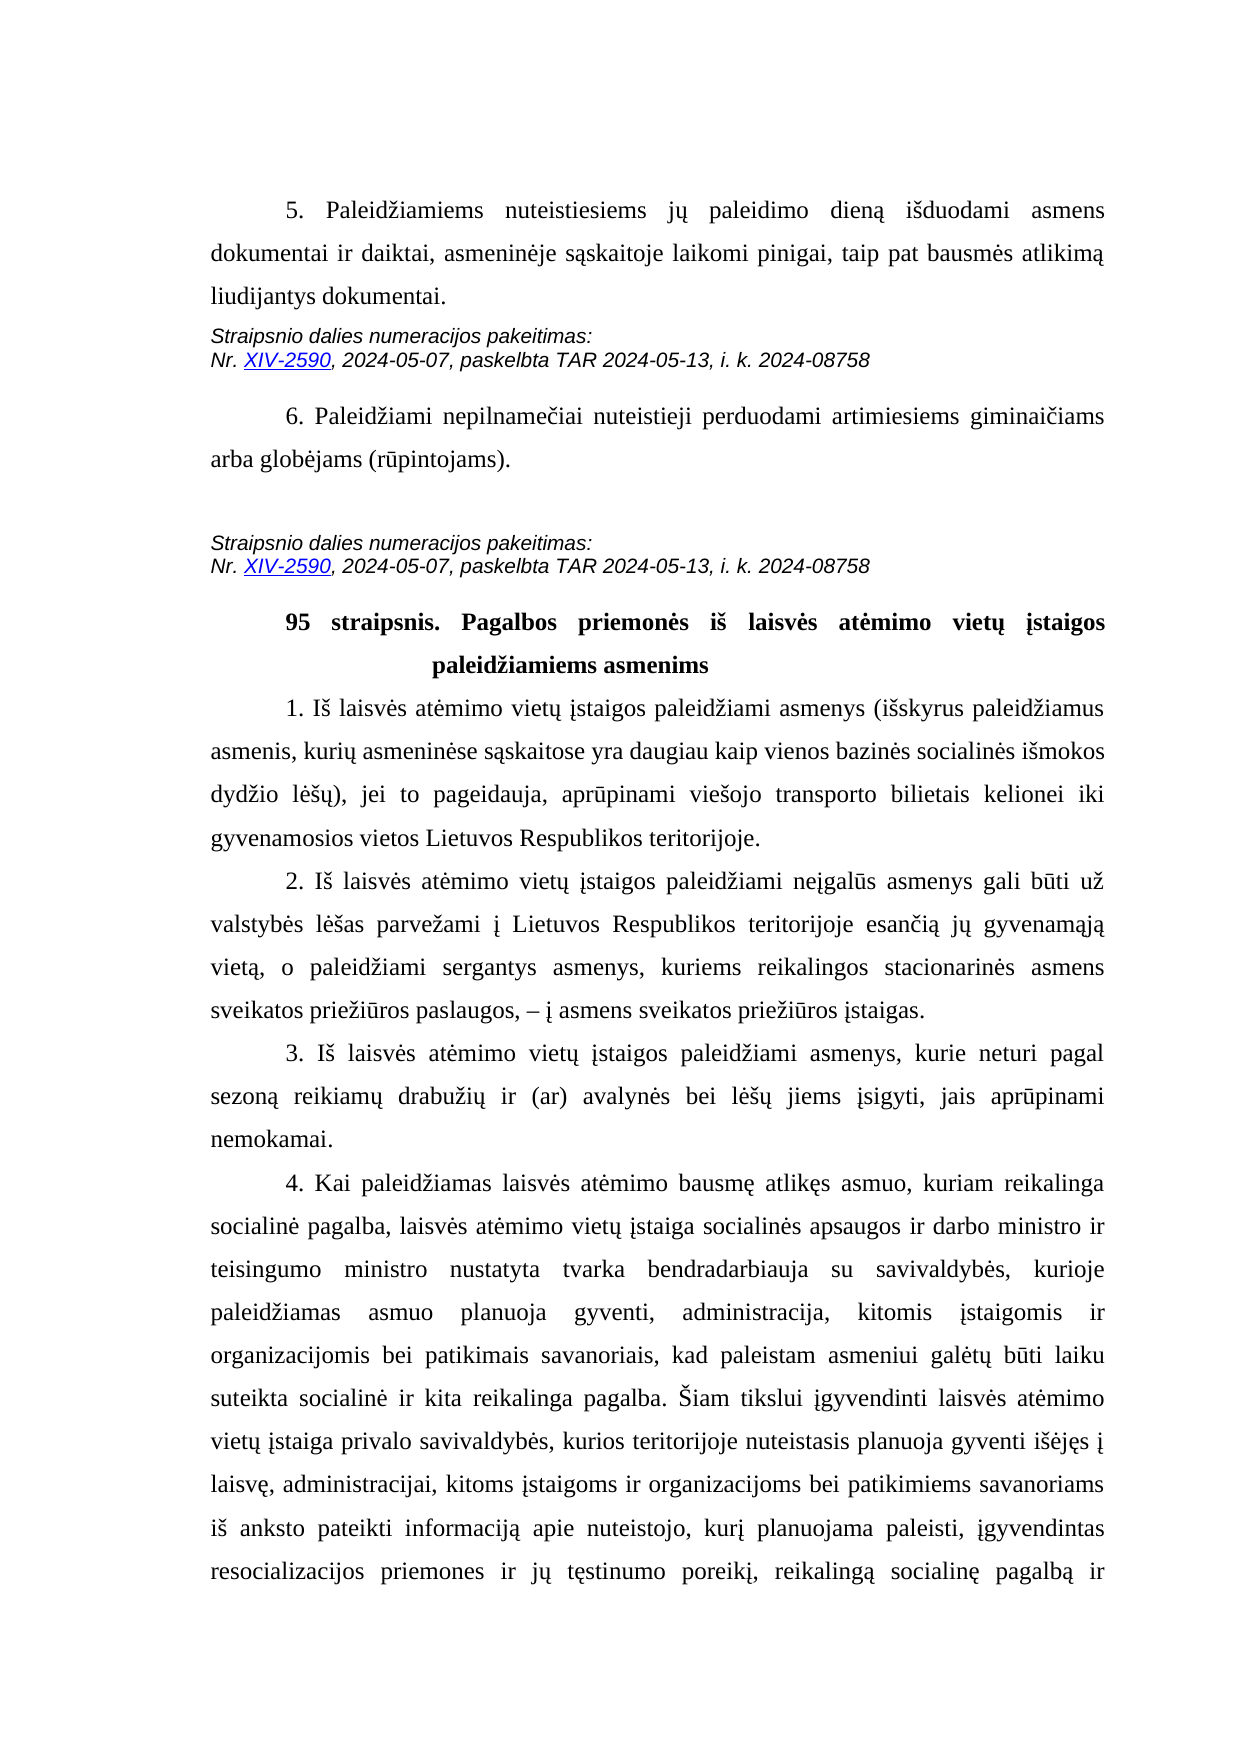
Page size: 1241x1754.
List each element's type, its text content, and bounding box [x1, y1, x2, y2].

text 4. Kai paleidžiamas laisvės atėmimo bausmę atlikęs asmuo, kuriam reikalinga socialinė pagalba, laisvės atėmimo vietų įstaiga socialinės apsaugos ir darbo ministro ir teisingumo ministro nustatyta tvarka bendradarbiauja su savivaldybės, kurioje paleidžiamas asmuo planuoja gyventi, administracija, kitomis įstaigomis ir organizacijomis bei patikimais savanoriais, kad paleistam asmeniui galėtų būti laiku suteikta socialinė ir kita reikalinga pagalba. Šiam tikslui įgyvendinti laisvės atėmimo vietų įstaiga privalo savivaldybės, kurios teritorijoje nuteistasis planuoja gyventi išėjęs į laisvę, administracijai, kitoms įstaigoms ir organizacijoms bei patikimiems savanoriams iš anksto pateikti informaciją apie nuteistojo, kurį planuojama paleisti, įgyvendintas resocializacijos priemones ir jų tęstinumo poreikį, reikalingą socialinę pagalbą ir [210, 1168, 1105, 1584]
text 5. Paleidžiamiems nuteistiesiems jų paleidimo dieną išduodami asmens dokumentai ir daiktai, asmeninėje sąskaitoje laikomi pinigai, taip pat bausmės atlikimą liudijantys dokumentai. [210, 195, 1105, 310]
text 2. Iš laisvės atėmimo vietų įstaigos paleidžiami neįgalūs asmenys gali būti už valstybės lėšas parvežami į Lietuvos Respublikos teritorijoje esančią jų gyvenamąją vietą, o paleidžiami sergantys asmenys, kuriems reikalingos stacionarinės asmens sveikatos priežiūros paslaugos, – į asmens sveikatos priežiūros įstaigas. [210, 866, 1105, 1024]
text 1. Iš laisvės atėmimo vietų įstaigos paleidžiami asmenys (išskyrus paleidžiamus asmenis, kurių asmeninėse sąskaitose yra daugiau kaip vienos bazinės socialinės išmokos dydžio lėšų), jei to pageidauja, aprūpinami viešojo transporto bilietais kelionei iki gyvenamosios vietos Lietuvos Respublikos teritorijoje. [210, 693, 1105, 851]
text Straipsnio dalies numeracijos pakeitimas: [210, 530, 1105, 554]
text Nr. XIV-2590, 2024-05-07, paskelbta TAR 2024-05-13, i. k. 2024-08758 [210, 348, 1105, 372]
text Nr. XIV-2590, 2024-05-07, paskelbta TAR 2024-05-13, i. k. 2024-08758 [210, 554, 1105, 578]
text 6. Paleidžiami nepilnamečiai nuteistieji perduodami artimiesiems giminaičiams arba globėjams (rūpintojams). [210, 401, 1105, 473]
text Straipsnio dalies numeracijos pakeitimas: [210, 324, 1105, 348]
text 3. Iš laisvės atėmimo vietų įstaigos paleidžiami asmenys, kurie neturi pagal sezoną reikiamų drabužių ir (ar) avalynės bei lėšų jiems įsigyti, jais aprūpinami nemokamai. [210, 1038, 1105, 1153]
text 95 straipsnis. Pagalbos priemonės iš laisvės atėmimo vietų įstaigos paleidžiamiems asmenims [285, 607, 1105, 679]
